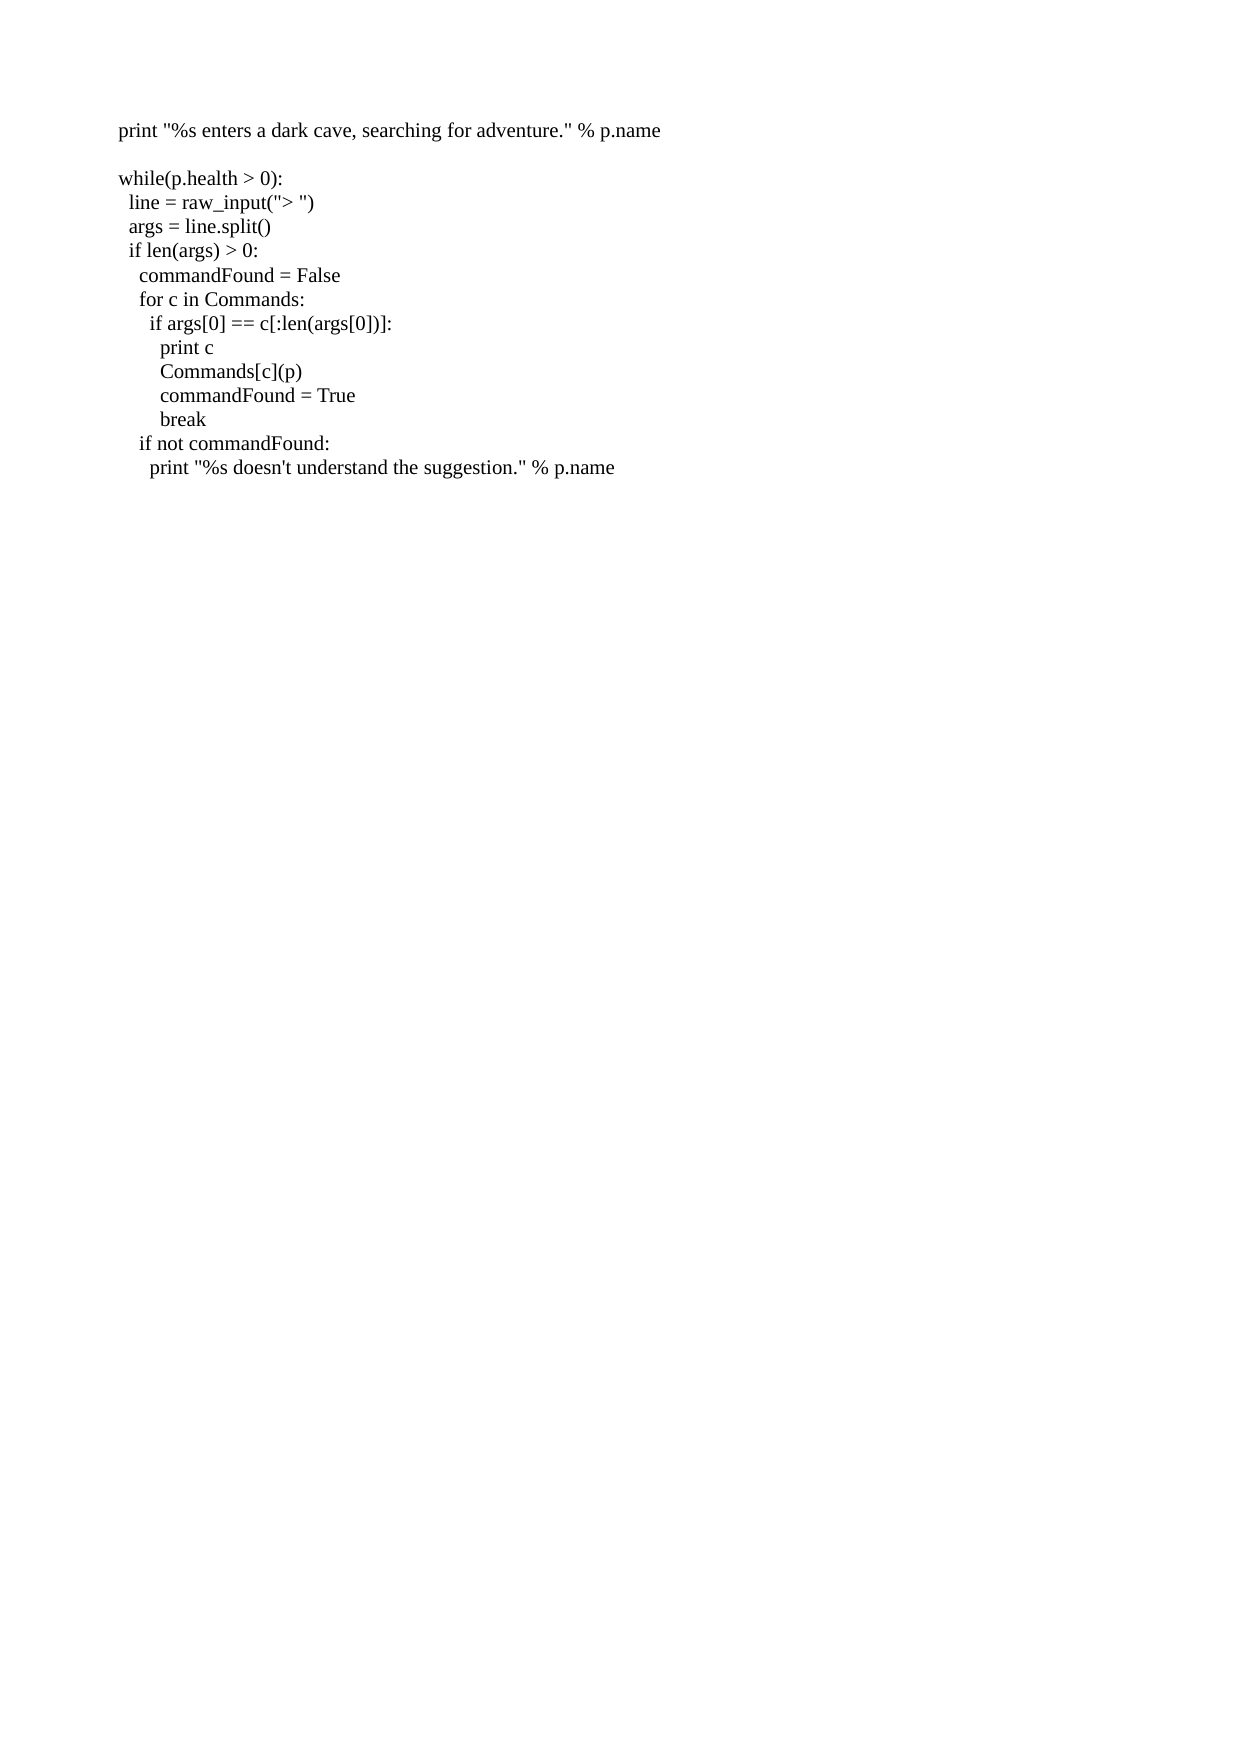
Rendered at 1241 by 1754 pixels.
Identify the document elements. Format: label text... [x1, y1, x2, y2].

text break [118, 407, 1122, 431]
text line = raw_input("> ") [118, 190, 1122, 214]
text for c in Commands: [118, 287, 1122, 311]
text if not commandFound: [118, 431, 1122, 455]
text Commands[c](p) [118, 359, 1122, 383]
text print "%s enters a dark cave, searching for adventure." % p.name [118, 118, 1122, 142]
text commandFound = True [118, 383, 1122, 407]
text commandFound = False [118, 262, 1122, 287]
text if len(args) > 0: [118, 238, 1122, 262]
text args = line.split() [118, 214, 1122, 238]
text while(p.health > 0): [118, 166, 1122, 190]
text print c [118, 335, 1122, 359]
text print "%s doesn't understand the suggestion." % p.name [118, 455, 1122, 479]
text if args[0] == c[:len(args[0])]: [118, 311, 1122, 335]
